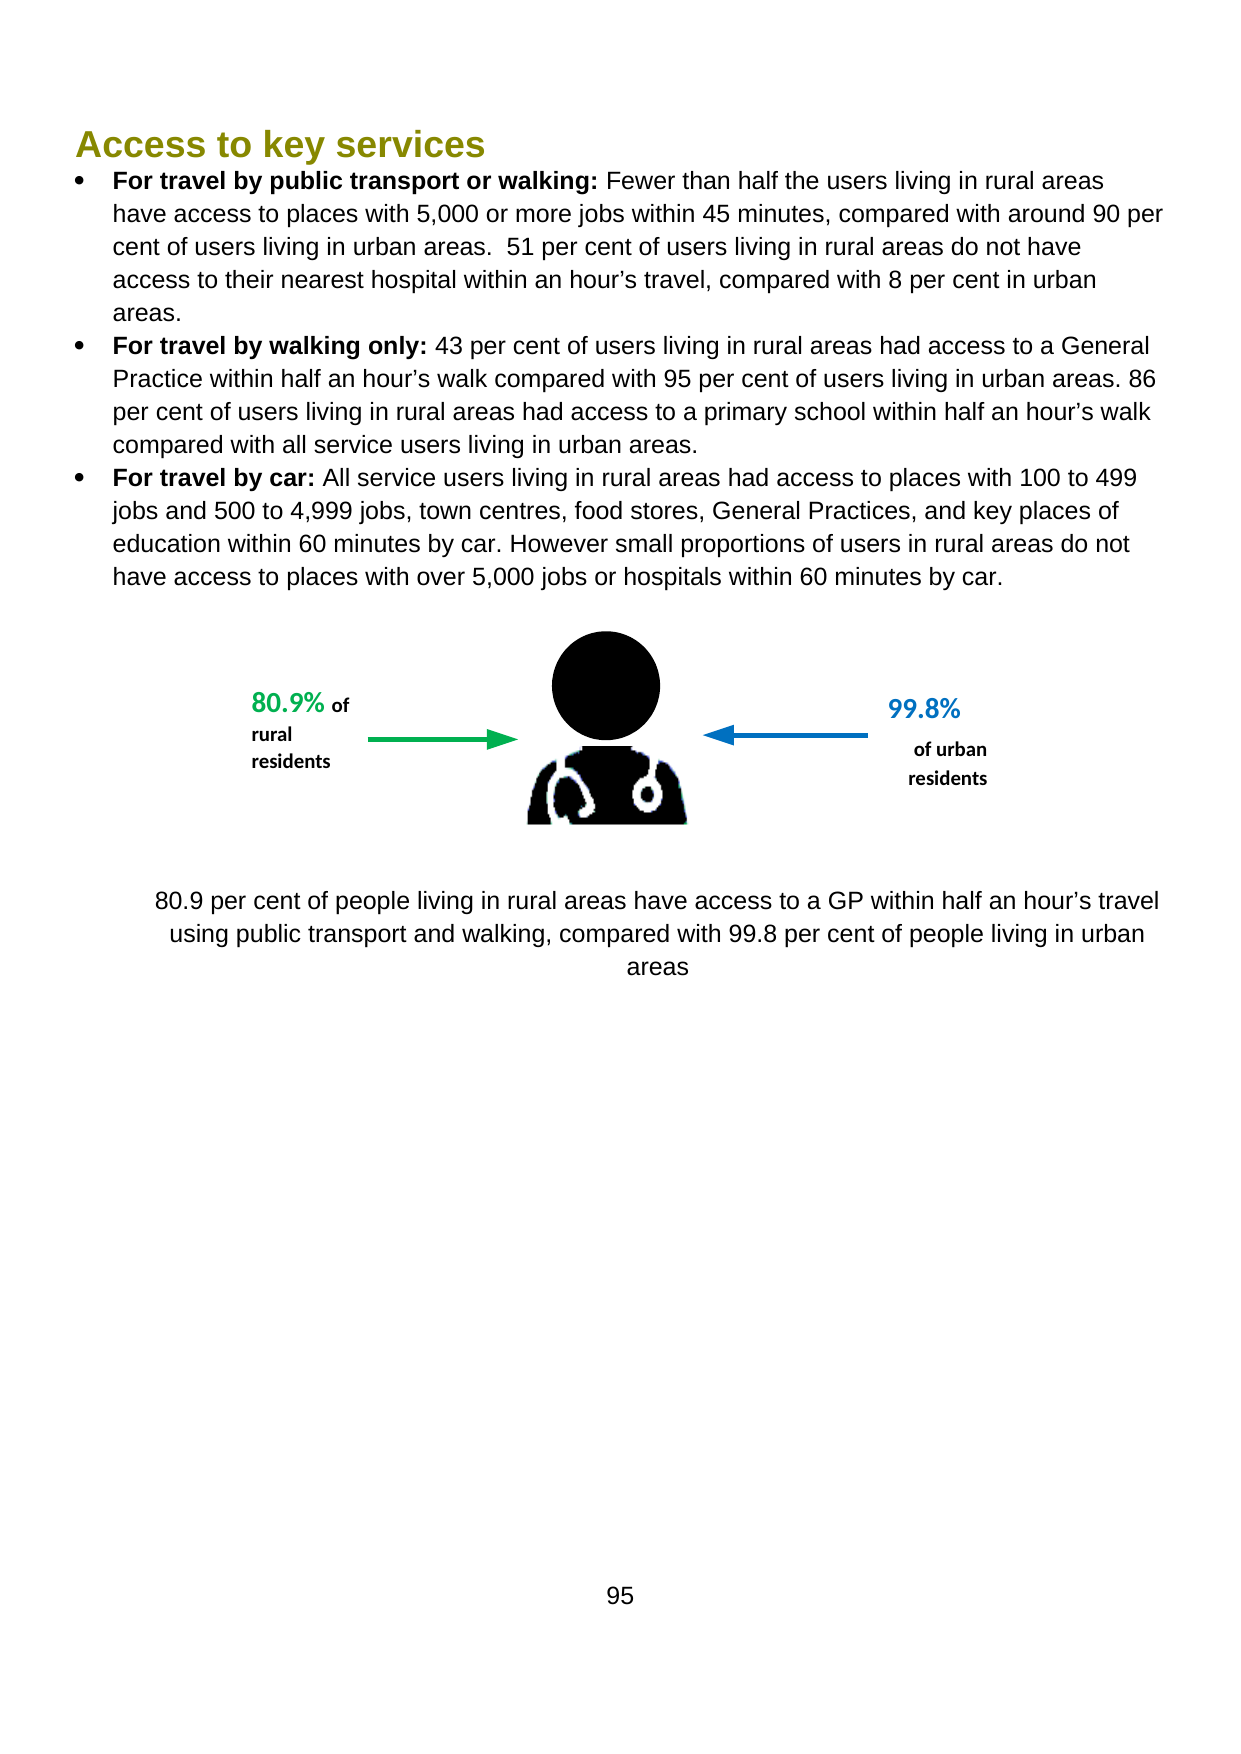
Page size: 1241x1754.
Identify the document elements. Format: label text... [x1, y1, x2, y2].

list 80.9 per cent of people living in rural areas have access to a GP within half an hour’s travel using public transport and walking, compared with 99.8 per cent of people living in urban areas [150, 886, 1165, 981]
list For travel by car: All service users living in rural areas had access to places with 100 to 499 jobs and 500 to 4,999 jobs, town centres, food stores, General Practices, and key places of education within 60 minutes by car. However small proportions of users in rural areas do not have access to places with over 5,000 jobs or hospitals within 60 minutes by car. [75, 463, 1165, 591]
list For travel by public transport or walking: Fewer than half the users living in rural areas have access to places with 5,000 or more jobs within 45 minutes, compared with around 90 per cent of users living in urban areas. 51 per cent of users living in rural areas do not have access to their nearest hospital within an hour’s travel, compared with 8 per cent in urban areas. [75, 166, 1165, 327]
list For travel by walking only: 43 per cent of users living in rural areas had access to a General Practice within half an hour’s walk compared with 95 per cent of users living in urban areas. 86 per cent of users living in rural areas had access to a primary school within half an hour’s walk compared with all service users living in urban areas. [75, 331, 1165, 459]
subtitle Access to key services [75, 123, 1165, 166]
